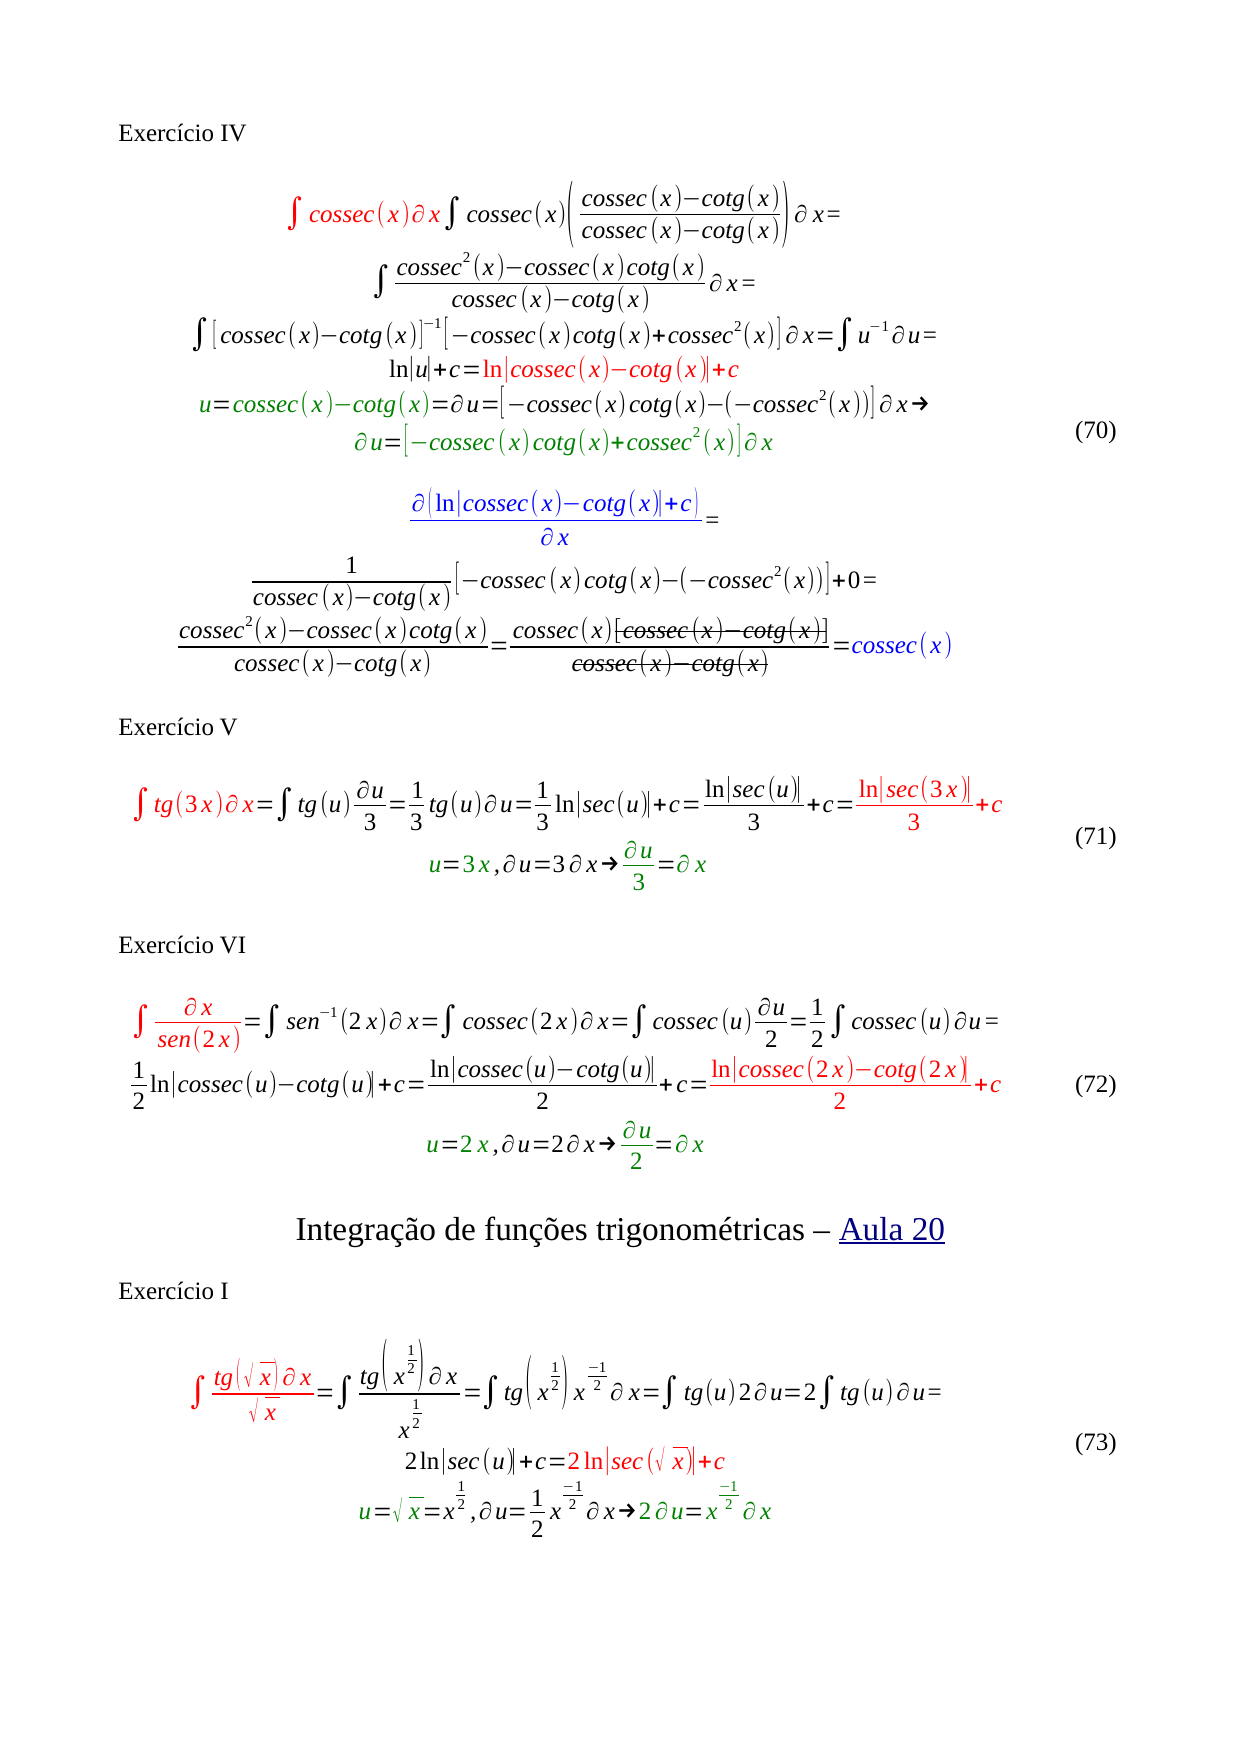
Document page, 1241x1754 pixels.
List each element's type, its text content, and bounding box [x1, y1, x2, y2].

text Exercício VI [118, 930, 1122, 959]
text Exercício V [118, 712, 1122, 741]
table_header (71) [1010, 770, 1122, 901]
table_header (70) [1010, 176, 1122, 683]
text Integração de funções trigonométricas – Aula 20 [118, 1209, 1122, 1248]
text Exercício I [118, 1276, 1122, 1305]
table_header [118, 1334, 1010, 1548]
table_header [118, 988, 1010, 1181]
table_header [118, 770, 1010, 901]
table_header [118, 176, 1010, 683]
table_header (73) [1010, 1334, 1122, 1548]
text Exercício IV [118, 118, 1122, 147]
table_header (72) [1010, 988, 1122, 1181]
